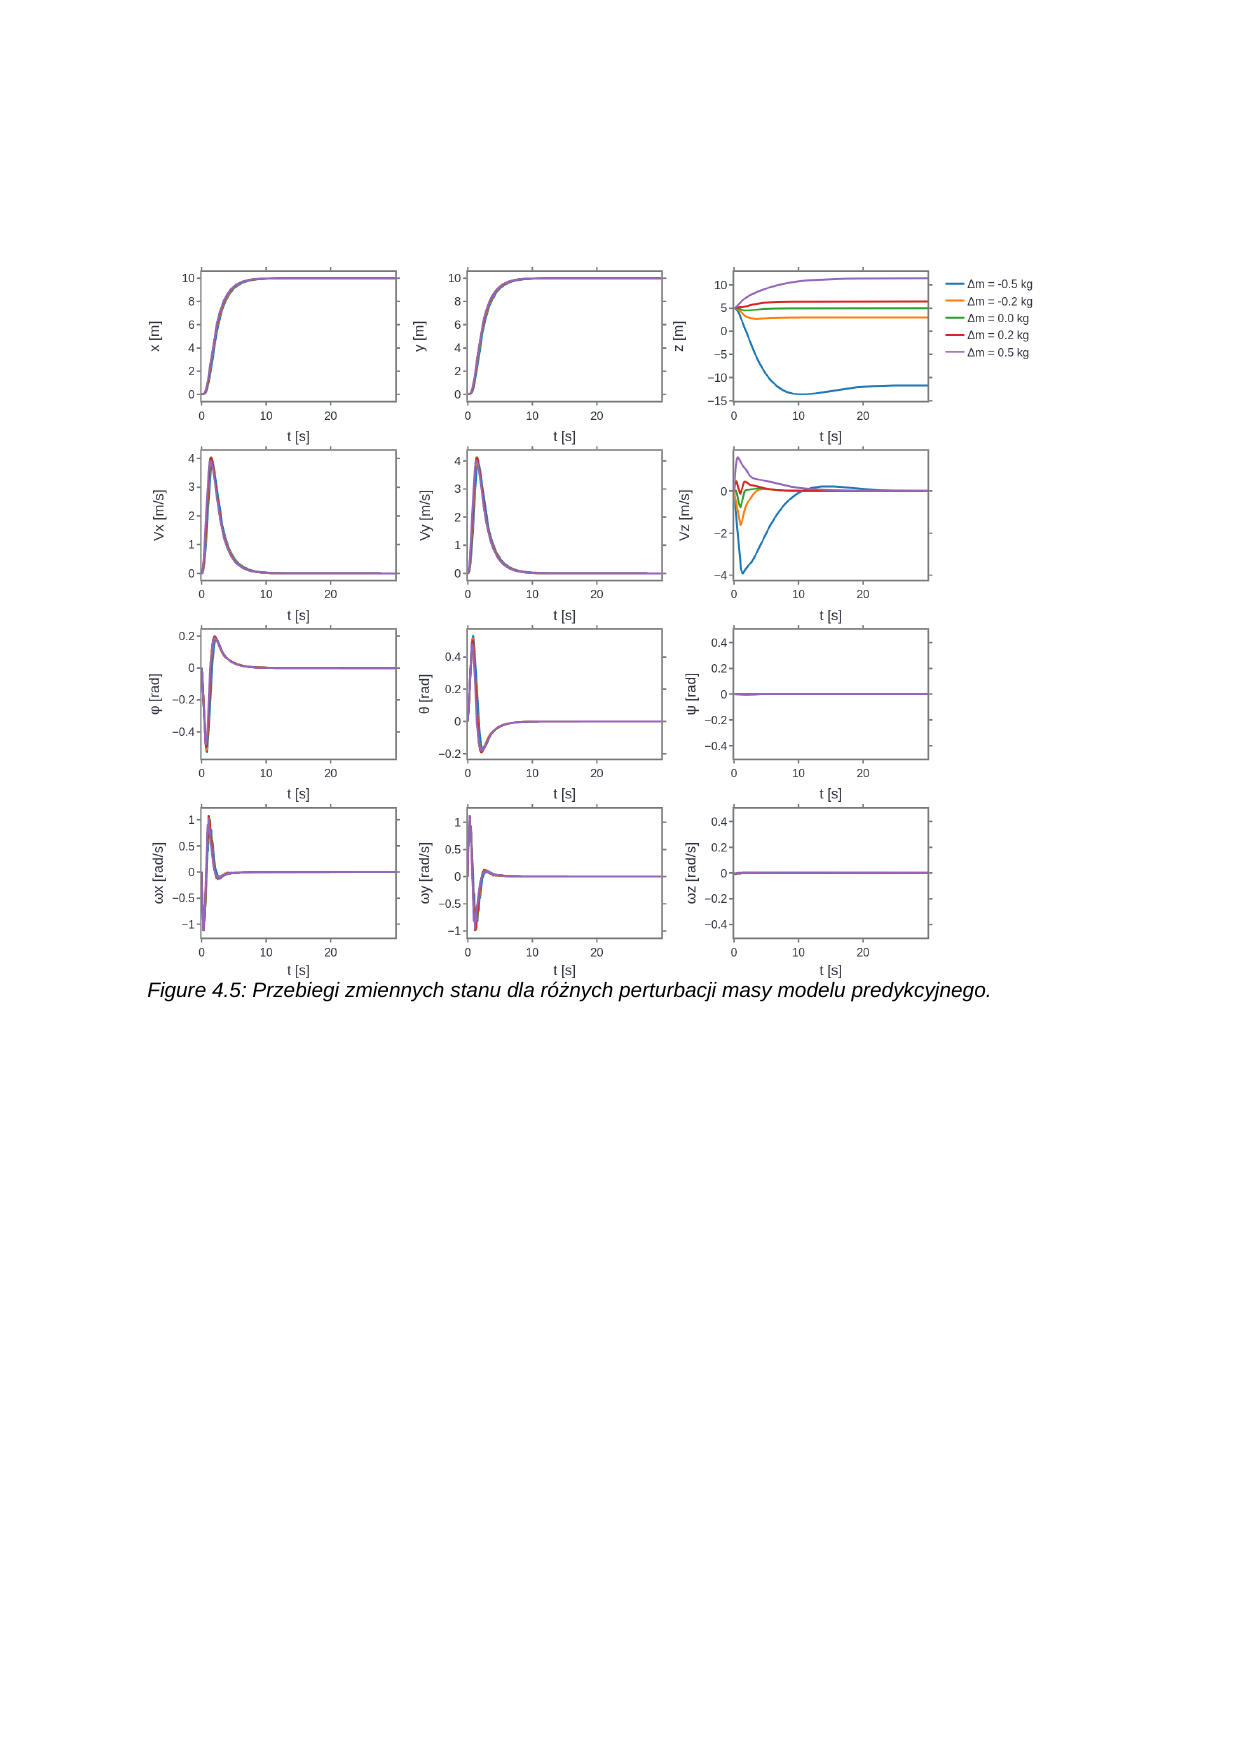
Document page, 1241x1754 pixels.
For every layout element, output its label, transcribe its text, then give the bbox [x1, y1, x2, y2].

picture [147, 267, 1035, 978]
text Figure 4.5: Przebiegi zmiennych stanu dla różnych perturbacji masy modelu predykcyjnego. [147, 978, 1035, 1002]
